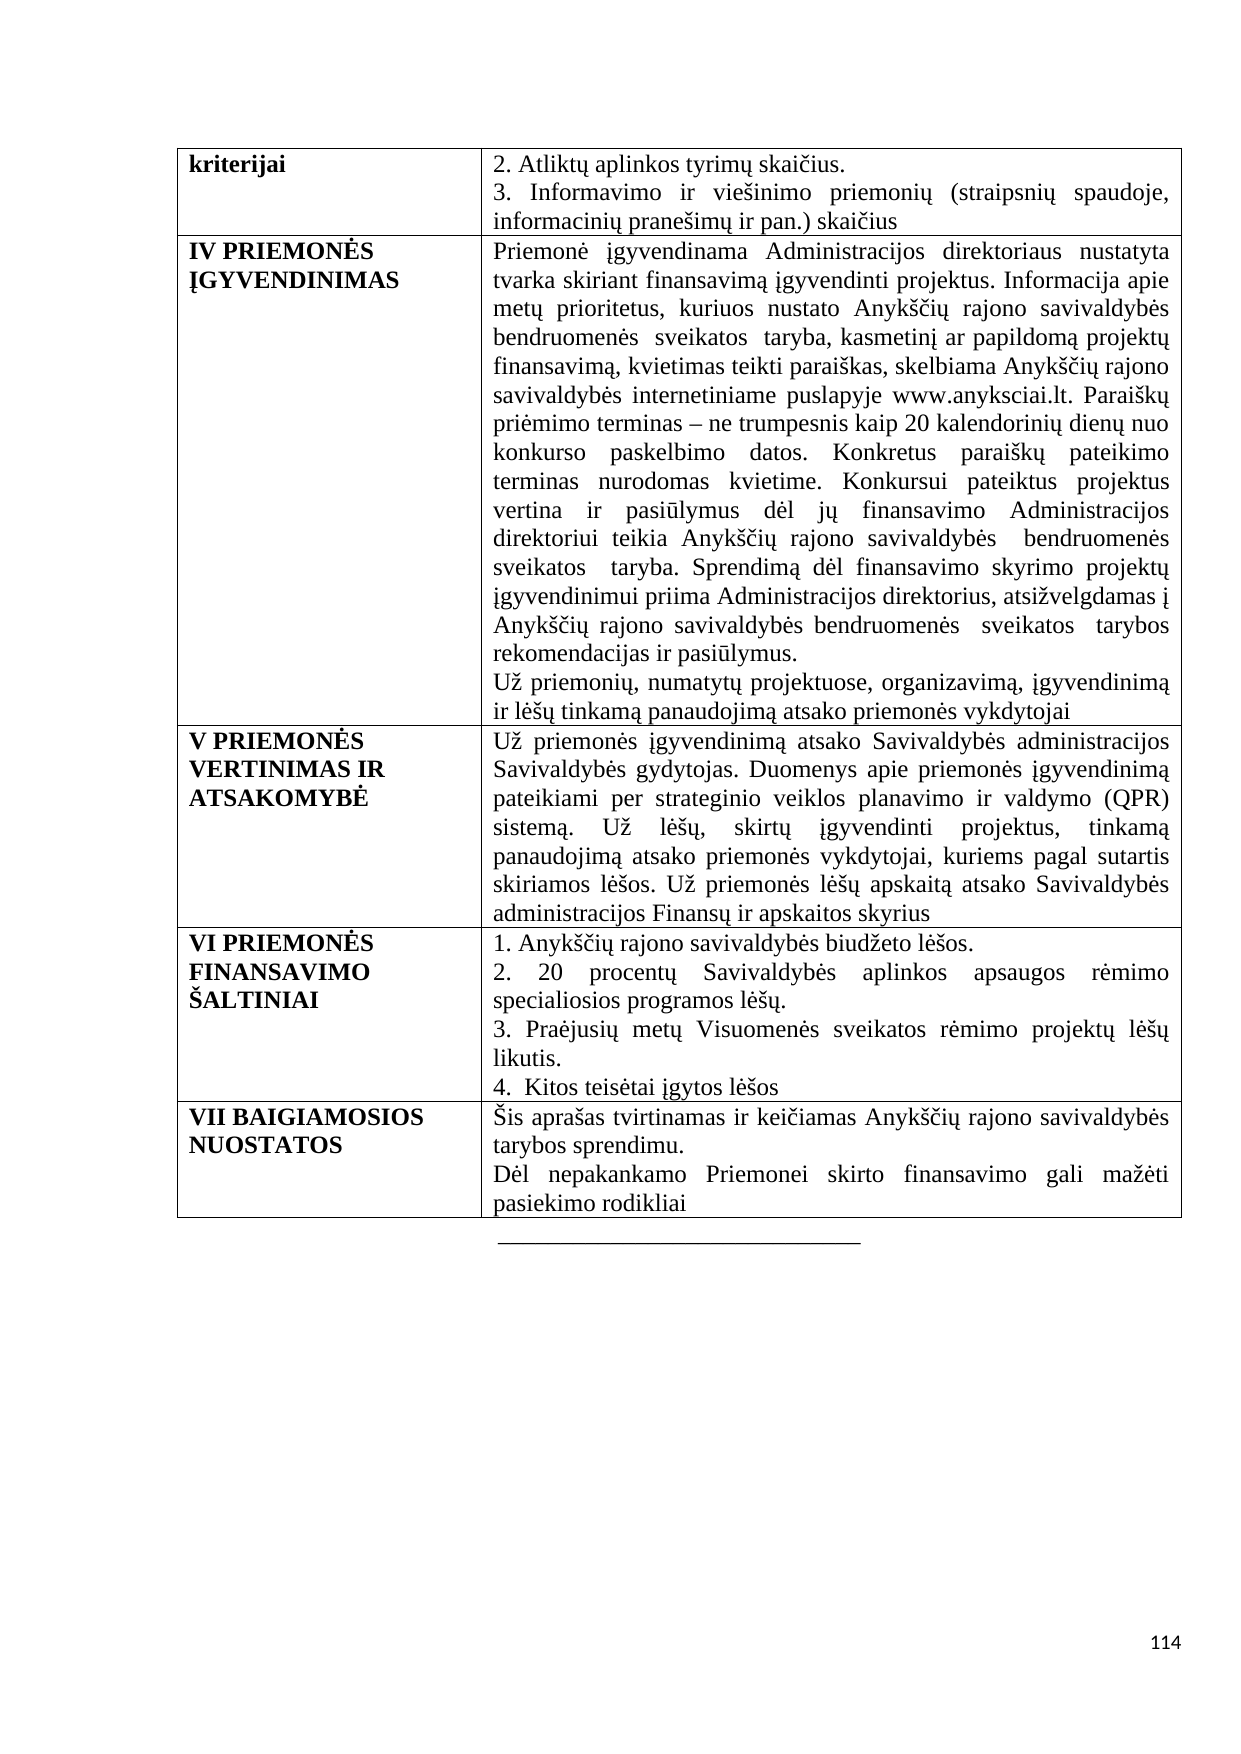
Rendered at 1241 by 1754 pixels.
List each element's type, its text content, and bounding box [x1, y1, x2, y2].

table_cell Priemonė įgyvendinama Administracijos direktoriaus nustatyta tvarka skiriant finansavimą įgyvendinti projektus. Informacija apie metų prioritetus, kuriuos nustato Anykščių rajono savivaldybės bendruomenės sveikatos taryba, kasmetinį ar papildomą projektų finansavimą, kvietimas teikti paraiškas, skelbiama Anykščių rajono savivaldybės internetiniame puslapyje www.anyksciai.lt. Paraiškų priėmimo terminas – ne trumpesnis kaip 20 kalendorinių dienų nuo konkurso paskelbimo datos. Konkretus paraiškų pateikimo terminas nurodomas kvietime. Konkursui pateiktus projektus vertina ir pasiūlymus dėl jų finansavimo Administracijos direktoriui teikia Anykščių rajono savivaldybės bendruomenės sveikatos taryba. Sprendimą dėl finansavimo skyrimo projektų įgyvendinimui priima Administracijos direktorius, atsižvelgdamas į Anykščių rajono savivaldybės bendruomenės sveikatos tarybos rekomendacijas ir pasiūlymus. Už priemonių, numatytų projektuose, organizavimą, įgyvendinimą ir lėšų tinkamą panaudojimą atsako priemonės vykdytojai [482, 236, 1181, 725]
table_cell Už priemonės įgyvendinimą atsako Savivaldybės administracijos Savivaldybės gydytojas. Duomenys apie priemonės įgyvendinimą pateikiami per strateginio veiklos planavimo ir valdymo (QPR) sistemą. Už lėšų, skirtų įgyvendinti projektus, tinkamą panaudojimą atsako priemonės vykdytojai, kuriems pagal sutartis skiriamos lėšos. Už priemonės lėšų apskaitą atsako Savivaldybės administracijos Finansų ir apskaitos skyrius [482, 726, 1181, 927]
table_cell VII BAIGIAMOSIOS NUOSTATOS [178, 1102, 481, 1217]
table_cell kriterijai [178, 149, 481, 235]
table_cell IV PRIEMONĖS ĮGYVENDINIMAS [178, 236, 481, 725]
table_cell VI PRIEMONĖS FINANSAVIMO ŠALTINIAI [178, 928, 481, 1101]
table_cell 2. Atliktų aplinkos tyrimų skaičius. 3. Informavimo ir viešinimo priemonių (straipsnių spaudoje, informacinių pranešimų ir pan.) skaičius [482, 149, 1181, 235]
text _____________________________ [177, 1218, 1181, 1246]
table_cell V PRIEMONĖS VERTINIMAS IR ATSAKOMYBĖ [178, 726, 481, 927]
table_cell 1. Anykščių rajono savivaldybės biudžeto lėšos. 2. 20 procentų Savivaldybės aplinkos apsaugos rėmimo specialiosios programos lėšų. 3. Praėjusių metų Visuomenės sveikatos rėmimo projektų lėšų likutis. 4. Kitos teisėtai įgytos lėšos [482, 928, 1181, 1101]
table_cell Šis aprašas tvirtinamas ir keičiamas Anykščių rajono savivaldybės tarybos sprendimu. Dėl nepakankamo Priemonei skirto finansavimo gali mažėti pasiekimo rodikliai [482, 1102, 1181, 1217]
